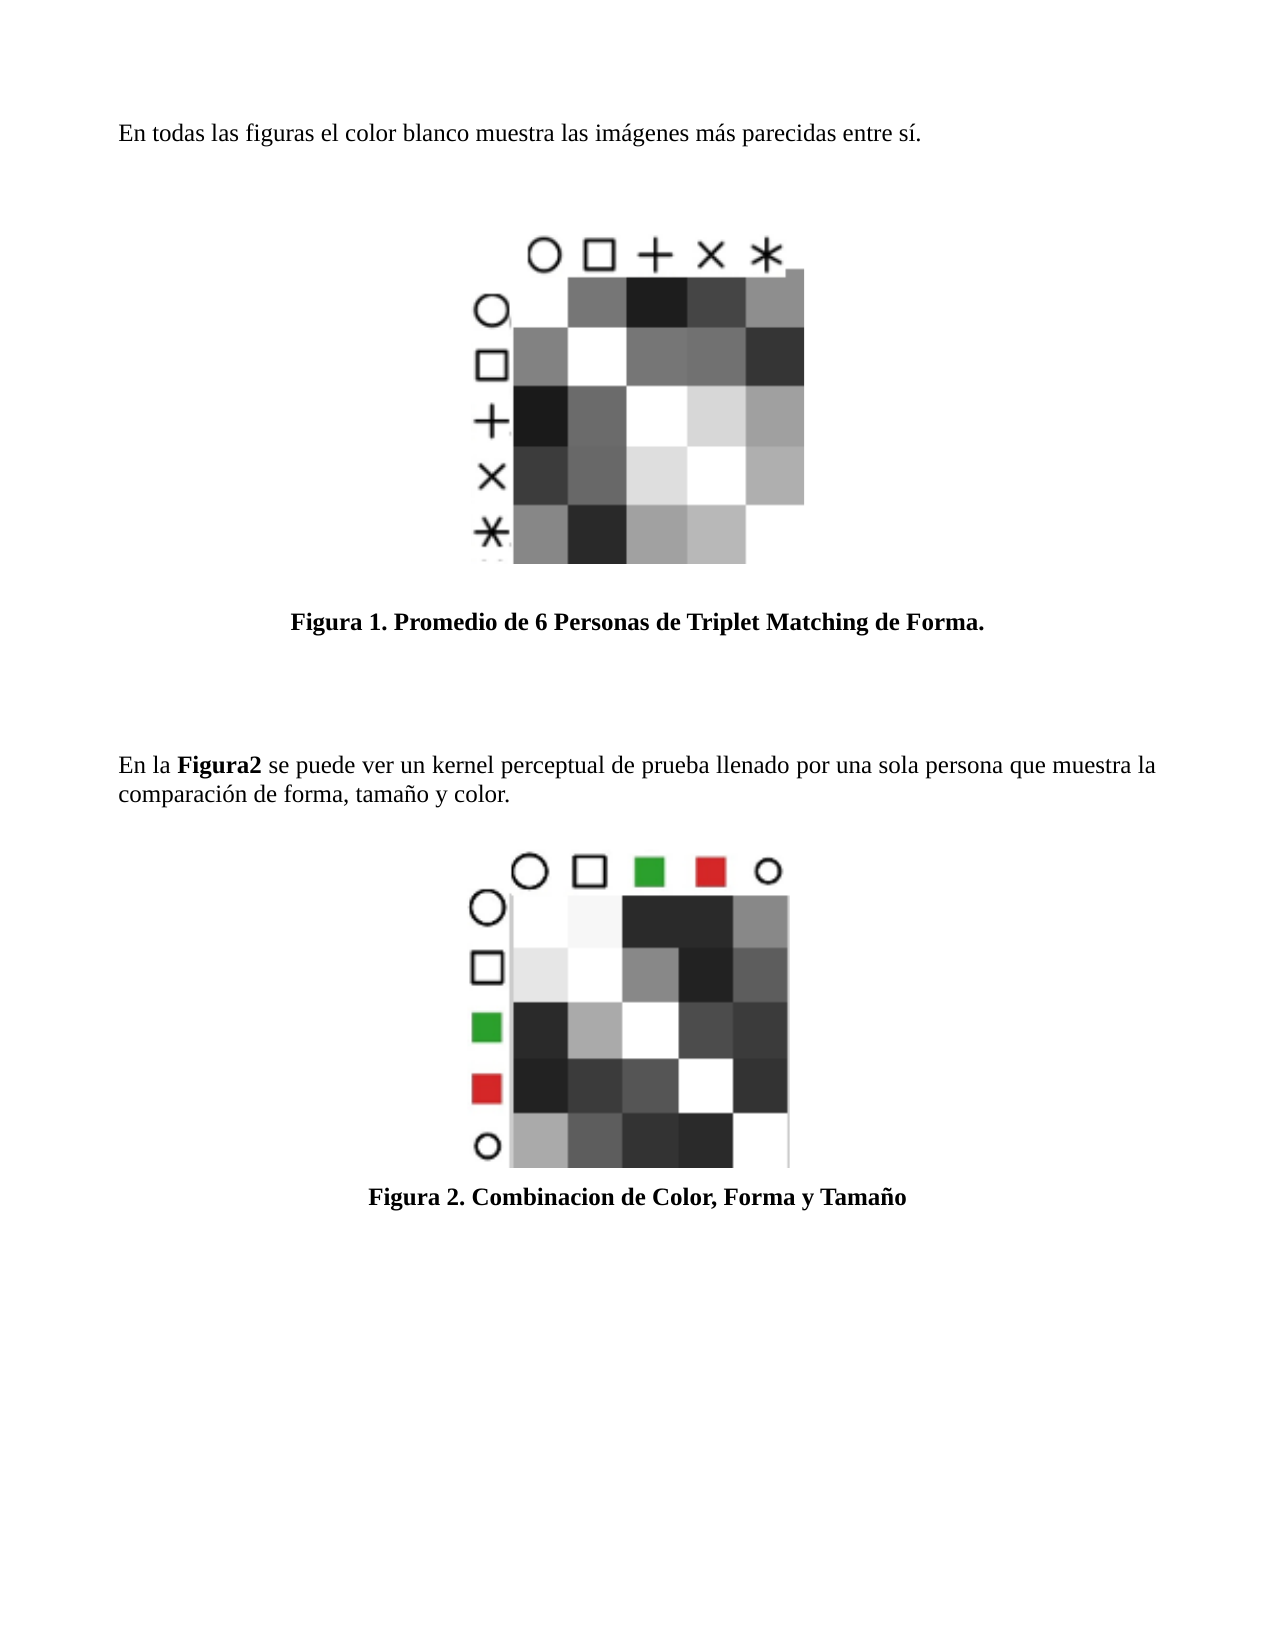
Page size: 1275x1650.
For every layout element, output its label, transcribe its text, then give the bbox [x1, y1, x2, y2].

text En todas las figuras el color blanco muestra las imágenes más parecidas entre sí. [118, 118, 1157, 147]
text Figura 2. Combinacion de Color, Forma y Tamaño [118, 1182, 1157, 1211]
text En la Figura2 se puede ver un kernel perceptual de prueba llenado por una sola persona que muestra la comparación de forma, tamaño y color. [118, 751, 1157, 808]
picture [466, 849, 790, 1168]
picture [471, 234, 805, 564]
text Figura 1. Promedio de 6 Personas de Triplet Matching de Forma. [118, 607, 1157, 636]
